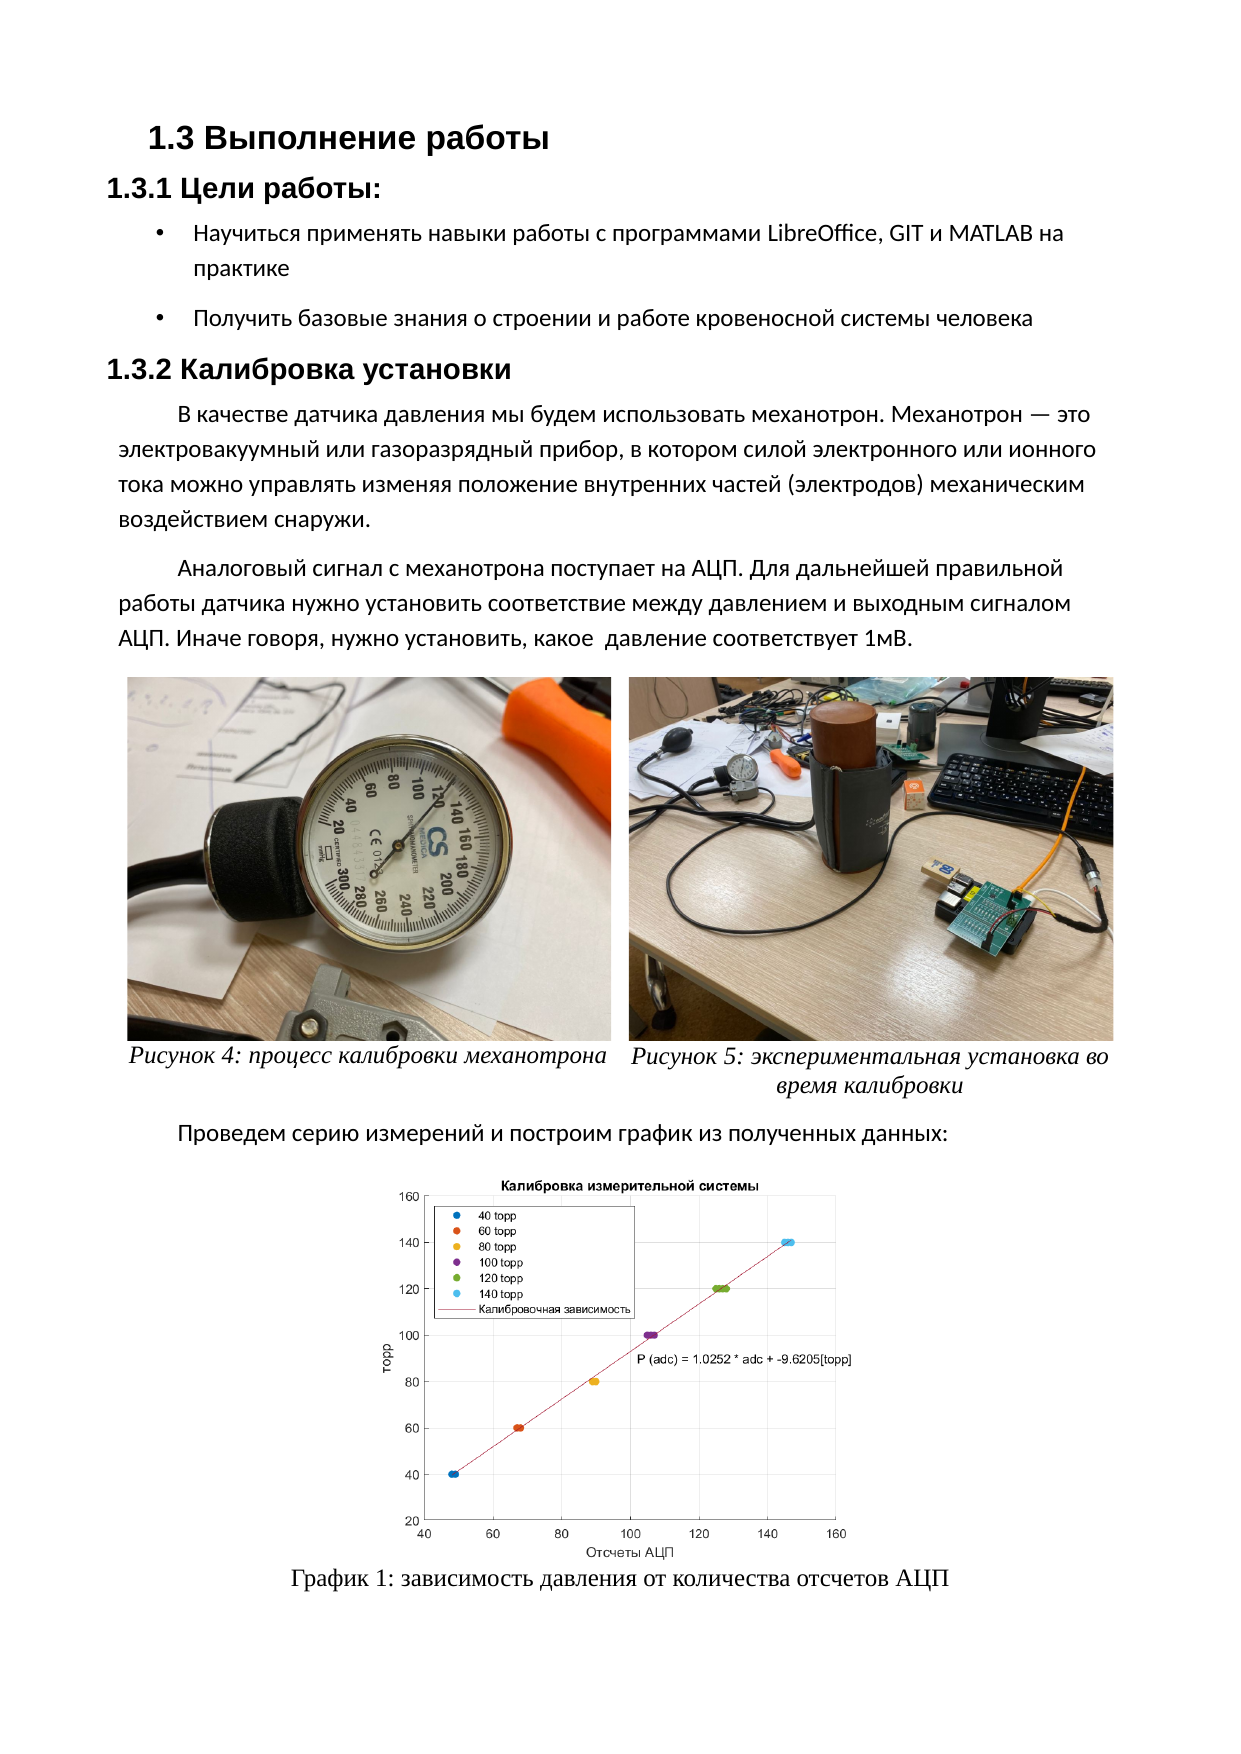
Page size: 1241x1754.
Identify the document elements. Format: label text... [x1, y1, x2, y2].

text Проведем серию измерений и построим график из полученных данных: [118, 1117, 1122, 1147]
table_header Рисунок 4: процесс калибровки механотрона [118, 672, 620, 1117]
list Получить базовые знания о строении и работе кровеносной системы человека [156, 302, 1122, 333]
text Аналоговый сигнал с механотрона поступает на АЦП. Для дальнейшей правильной работы датчика нужно установить соответствие между давлением и выходным сигналом АЦП. Иначе говоря, нужно установить, какое давление соответствует 1мВ. [118, 553, 1122, 653]
text График 1: зависимость давления от количества отсчетов АЦП [118, 1563, 1122, 1592]
picture [628, 677, 1114, 1041]
list Научиться применять навыки работы с программами LibreOffice, GIT и MATLAB на практике [156, 218, 1122, 283]
text В качестве датчика давления мы будем использовать механотрон. Механотрон — это электровакуумный или газоразрядный прибор, в котором силой электронного или ионного тока можно управлять изменяя положение внутренних частей (электродов) механическим воздействием снаружи. [118, 398, 1122, 533]
picture [355, 1166, 886, 1564]
table_header Рисунок 5: экспериментальная установка во время калибровки [620, 672, 1122, 1117]
picture [127, 677, 612, 1041]
subtitle Калибровка установки [106, 352, 1104, 386]
subtitle Цели работы: [106, 171, 1104, 205]
subtitle Выполнение работы [94, 118, 1122, 157]
